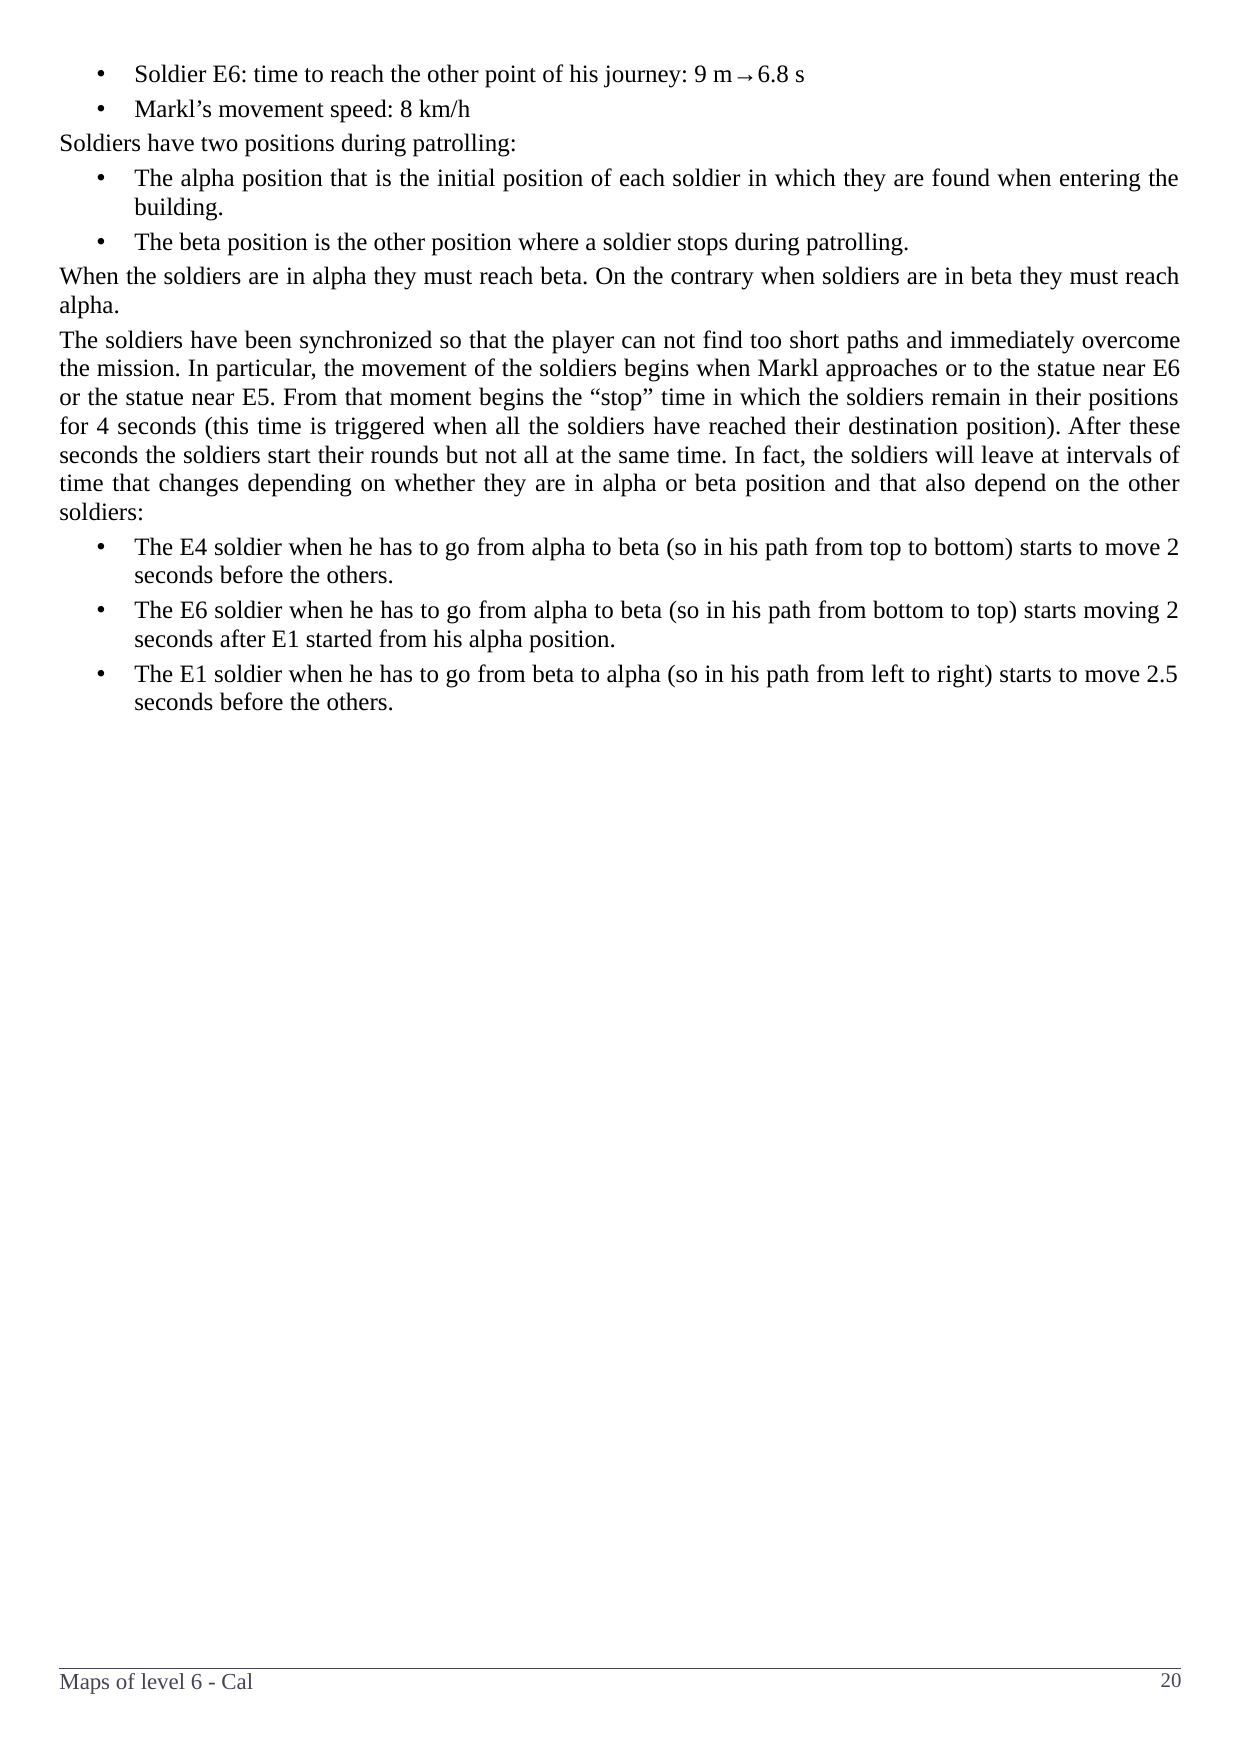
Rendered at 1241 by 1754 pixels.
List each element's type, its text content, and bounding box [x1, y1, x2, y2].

list Markl’s movement speed: 8 km/h [97, 94, 1181, 122]
list The E6 soldier when he has to go from alpha to beta (so in his path from bottom to top) starts moving 2 seconds after E1 started from his alpha position. [97, 595, 1181, 653]
text Soldiers have two positions during patrolling: [59, 128, 1181, 157]
list The E1 soldier when he has to go from beta to alpha (so in his path from left to right) starts to move 2.5 seconds before the others. [97, 659, 1181, 716]
list Soldier E6: time to reach the other point of his journey: 9 m→6.8 s [97, 59, 1181, 88]
text The soldiers have been synchronized so that the player can not find too short paths and immediately overcome the mission. In particular, the movement of the soldiers begins when Markl approaches or to the statue near E6 or the statue near E5. From that moment begins the “stop” time in which the soldiers remain in their positions for 4 seconds (this time is triggered when all the soldiers have reached their destination position). After these seconds the soldiers start their rounds but not all at the same time. In fact, the soldiers will leave at intervals of time that changes depending on whether they are in alpha or beta position and that also depend on the other soldiers: [59, 325, 1181, 526]
list The E4 soldier when he has to go from alpha to beta (so in his path from top to bottom) starts to move 2 seconds before the others. [97, 532, 1181, 589]
text When the soldiers are in alpha they must reach beta. On the contrary when soldiers are in beta they must reach alpha. [59, 261, 1181, 319]
list The alpha position that is the initial position of each soldier in which they are found when entering the building. [97, 163, 1181, 221]
list The beta position is the other position where a soldier stops during patrolling. [97, 227, 1181, 255]
